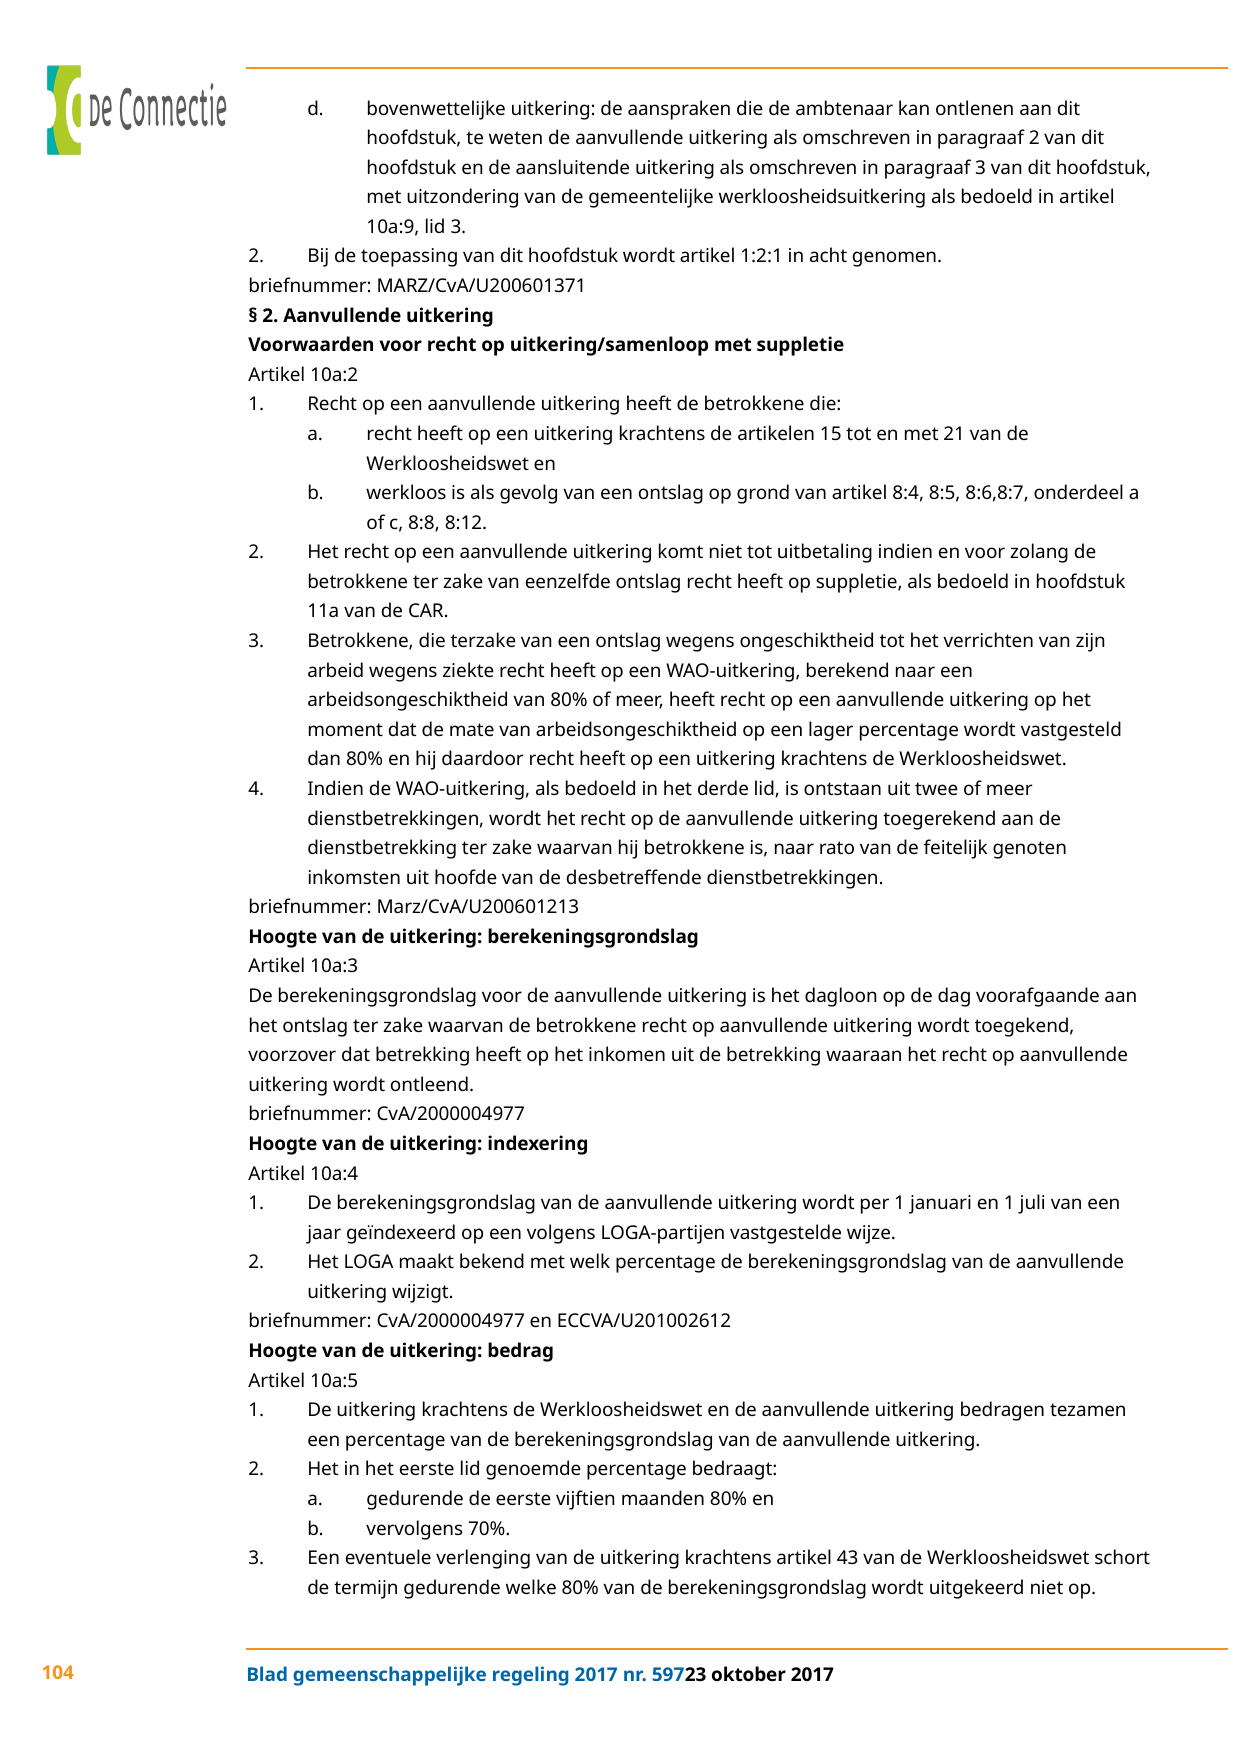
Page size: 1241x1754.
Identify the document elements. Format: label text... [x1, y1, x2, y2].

text De berekeningsgrondslag voor de aanvullende uitkering is het dagloon op de dag voorafgaande aan het ontslag ter zake waarvan de betrokkene recht op aanvullende uitkering wordt toegekend, voorzover dat betrekking heeft op het inkomen uit de betrekking waaraan het recht op aanvullende uitkering wordt ontleend. [248, 982, 1152, 1097]
list Het LOGA maakt bekend met welk percentage de berekeningsgrondslag van de aanvullende uitkering wijzigt. [248, 1248, 1152, 1304]
list vervolgens 70%. [307, 1515, 1152, 1541]
text Hoogte van de uitkering: bedrag [248, 1337, 1152, 1363]
text § 2. Aanvullende uitkering [248, 302, 1152, 328]
text briefnummer: Marz/CvA/U200601213 [248, 893, 1152, 919]
text Artikel 10a:3 [248, 953, 1152, 978]
text Artikel 10a:2 [248, 361, 1152, 387]
list Bij de toepassing van dit hoofdstuk wordt artikel 1:2:1 in acht genomen. [248, 243, 1152, 268]
list bovenwettelijke uitkering: de aanspraken die de ambtenaar kan ontlenen aan dit hoofdstuk, te weten de aanvullende uitkering als omschreven in paragraaf 2 van dit hoofdstuk en de aansluitende uitkering als omschreven in paragraaf 3 van dit hoofdstuk, met uitzondering van de gemeentelijke werkloosheidsuitkering als bedoeld in artikel 10a:9, lid 3. [307, 95, 1152, 239]
list De uitkering krachtens de Werkloosheidswet en de aanvullende uitkering bedragen tezamen een percentage van de berekeningsgrondslag van de aanvullende uitkering. [248, 1396, 1152, 1452]
list Het recht op een aanvullende uitkering komt niet tot uitbetaling indien en voor zolang de betrokkene ter zake van eenzelfde ontslag recht heeft op suppletie, als bedoeld in hoofdstuk 11a van de CAR. [248, 538, 1152, 623]
list Een eventuele verlenging van de uitkering krachtens artikel 43 van de Werkloosheidswet schort de termijn gedurende welke 80% van de berekeningsgrondslag wordt uitgekeerd niet op. [248, 1544, 1152, 1600]
list Betrokkene, die terzake van een ontslag wegens ongeschiktheid tot het verrichten van zijn arbeid wegens ziekte recht heeft op een WAO-uitkering, berekend naar een arbeidsongeschiktheid van 80% of meer, heeft recht op een aanvullende uitkering op het moment dat de mate van arbeidsongeschiktheid op een lager percentage wordt vastgesteld dan 80% en hij daardoor recht heeft op een uitkering krachtens de Werkloosheidswet. [248, 627, 1152, 771]
text Artikel 10a:5 [248, 1367, 1152, 1393]
text briefnummer: CvA/2000004977 en ECCVA/U201002612 [248, 1308, 1152, 1333]
text Artikel 10a:4 [248, 1160, 1152, 1186]
text briefnummer: MARZ/CvA/U200601371 [248, 272, 1152, 298]
list Indien de WAO-uitkering, als bedoeld in het derde lid, is ontstaan uit twee of meer dienstbetrekkingen, wordt het recht op de aanvullende uitkering toegerekend aan de dienstbetrekking ter zake waarvan hij betrokkene is, naar rato van de feitelijk genoten inkomsten uit hoofde van de desbetreffende dienstbetrekkingen. [248, 775, 1152, 890]
list De berekeningsgrondslag van de aanvullende uitkering wordt per 1 januari en 1 juli van een jaar geïndexeerd op een volgens LOGA-partijen vastgestelde wijze. [248, 1189, 1152, 1245]
text Voorwaarden voor recht op uitkering/samenloop met suppletie [248, 331, 1152, 357]
picture [41, 47, 231, 172]
list werkloos is als gevolg van een ontslag op grond van artikel 8:4, 8:5, 8:6,8:7, onderdeel a of c, 8:8, 8:12. [307, 479, 1152, 535]
text Hoogte van de uitkering: berekeningsgrondslag [248, 923, 1152, 949]
list Het in het eerste lid genoemde percentage bedraagt: [248, 1456, 1152, 1481]
list Recht op een aanvullende uitkering heeft de betrokkene die: [248, 391, 1152, 416]
list recht heeft op een uitkering krachtens de artikelen 15 tot en met 21 van de Werkloosheidswet en [307, 420, 1152, 476]
list gedurende de eerste vijftien maanden 80% en [307, 1485, 1152, 1511]
text briefnummer: CvA/2000004977 [248, 1101, 1152, 1126]
text Hoogte van de uitkering: indexering [248, 1130, 1152, 1156]
